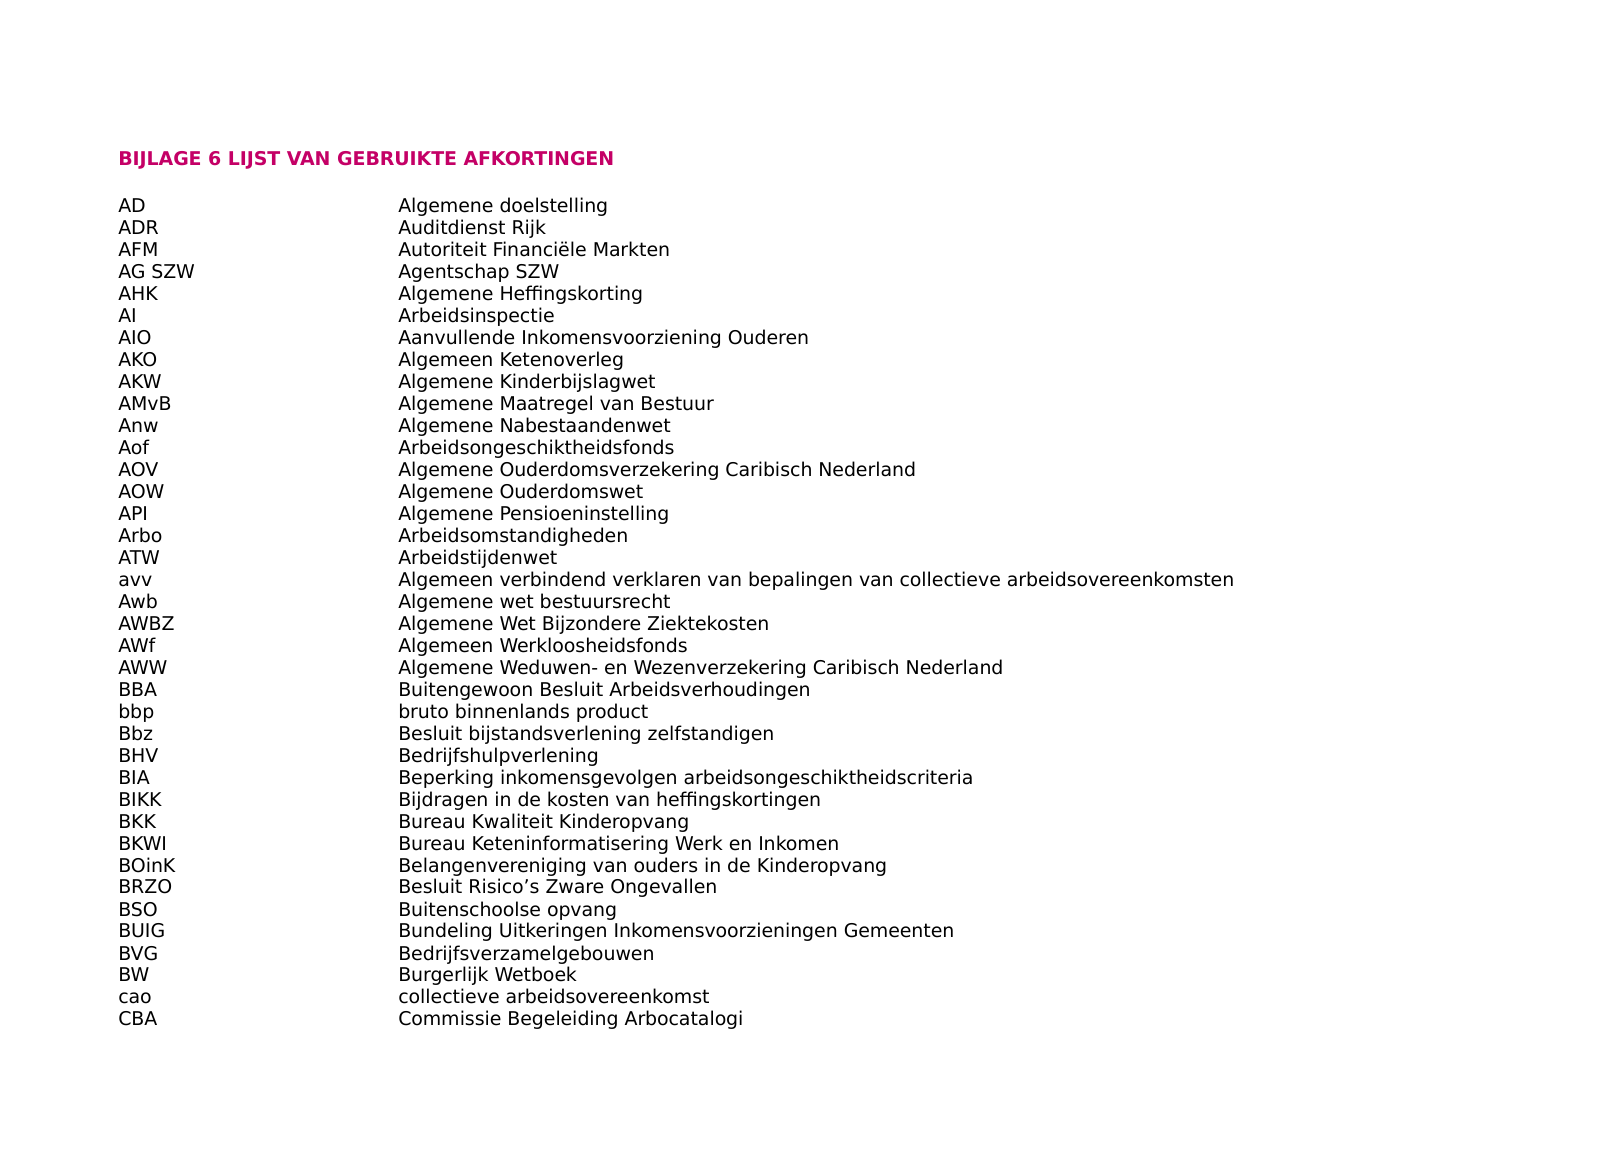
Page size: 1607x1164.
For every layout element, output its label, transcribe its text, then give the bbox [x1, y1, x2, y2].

table_cell AI [118, 305, 392, 327]
table_cell CBA [118, 1008, 392, 1030]
subtitle BIJLAGE 6 LIJST VAN GEBRUIKTE AFKORTINGEN [118, 148, 1488, 170]
table_cell Burgerlijk Wetboek [392, 964, 1488, 986]
table_cell Besluit Risico’s Zware Ongevallen [392, 876, 1488, 898]
table_cell Bundeling Uitkeringen Inkomensvoorzieningen Gemeenten [392, 920, 1488, 942]
table_cell Commissie Begeleiding Arbocatalogi [392, 1008, 1488, 1030]
table_cell AHK [118, 283, 392, 305]
table_cell AWW [118, 657, 392, 679]
table_cell AOW [118, 481, 392, 503]
table_cell AWf [118, 635, 392, 657]
table_cell Algemeen verbindend verklaren van bepalingen van collectieve arbeidsovereenkomsten [392, 569, 1488, 591]
table_cell Algemene Weduwen- en Wezenverzekering Caribisch Nederland [392, 657, 1488, 679]
table_cell Bureau Keteninformatisering Werk en Inkomen [392, 833, 1488, 854]
table_cell BVG [118, 943, 392, 964]
table_cell Arbeidsomstandigheden [392, 525, 1488, 547]
table_cell Algemene Kinderbijslagwet [392, 371, 1488, 393]
table_cell collectieve arbeidsovereenkomst [392, 986, 1488, 1008]
table_cell Algemene Ouderdomswet [392, 481, 1488, 503]
table_cell avv [118, 569, 392, 591]
table_cell bruto binnenlands product [392, 701, 1488, 723]
table_cell AMvB [118, 393, 392, 415]
table_cell Algemeen Ketenoverleg [392, 349, 1488, 371]
table_cell Bedrijfshulpverlening [392, 745, 1488, 767]
table_header Algemene doelstelling [392, 195, 1488, 217]
table_cell AOV [118, 459, 392, 481]
table_cell Buitengewoon Besluit Arbeidsverhoudingen [392, 679, 1488, 701]
table_cell Algemene Wet Bijzondere Ziektekosten [392, 613, 1488, 635]
table_cell BW [118, 964, 392, 986]
table_cell Bureau Kwaliteit Kinderopvang [392, 811, 1488, 832]
table_cell Aanvullende Inkomensvoorziening Ouderen [392, 327, 1488, 349]
table_cell BKK [118, 811, 392, 832]
table_cell AIO [118, 327, 392, 349]
table_cell BOinK [118, 855, 392, 876]
table_cell BIA [118, 767, 392, 788]
table_cell Beperking inkomensgevolgen arbeidsongeschiktheidscriteria [392, 767, 1488, 788]
table_cell Awb [118, 591, 392, 613]
table_cell Algemeen Werkloosheidsfonds [392, 635, 1488, 657]
table_cell Arbeidsongeschiktheidsfonds [392, 437, 1488, 459]
table_cell Algemene Heffingskorting [392, 283, 1488, 305]
table_cell Bedrijfsverzamelgebouwen [392, 943, 1488, 964]
table_cell Besluit bijstandsverlening zelfstandigen [392, 723, 1488, 744]
table_cell bbp [118, 701, 392, 723]
table_cell BRZO [118, 876, 392, 898]
table_cell Bijdragen in de kosten van heffingskortingen [392, 789, 1488, 811]
table_cell Arbo [118, 525, 392, 547]
table_cell AG SZW [118, 261, 392, 283]
table_cell AWBZ [118, 613, 392, 635]
table_cell Aof [118, 437, 392, 459]
table_cell Algemene Nabestaandenwet [392, 415, 1488, 437]
table_cell BSO [118, 899, 392, 920]
table_cell API [118, 503, 392, 525]
table_cell Algemene Maatregel van Bestuur [392, 393, 1488, 415]
table_cell BBA [118, 679, 392, 701]
table_cell Anw [118, 415, 392, 437]
table_cell Arbeidstijdenwet [392, 547, 1488, 569]
table_cell Auditdienst Rijk [392, 217, 1488, 239]
table_cell Algemene wet bestuursrecht [392, 591, 1488, 613]
table_cell AFM [118, 239, 392, 261]
table_cell Algemene Ouderdomsverzekering Caribisch Nederland [392, 459, 1488, 481]
table_cell Belangenvereniging van ouders in de Kinderopvang [392, 855, 1488, 876]
table_cell Bbz [118, 723, 392, 744]
table_cell ATW [118, 547, 392, 569]
table_cell AKO [118, 349, 392, 371]
table_cell Arbeidsinspectie [392, 305, 1488, 327]
table_cell Agentschap SZW [392, 261, 1488, 283]
table_cell ADR [118, 217, 392, 239]
table_cell cao [118, 986, 392, 1008]
table_cell BIKK [118, 789, 392, 811]
table_cell BHV [118, 745, 392, 767]
table_cell Algemene Pensioeninstelling [392, 503, 1488, 525]
table_cell BKWI [118, 833, 392, 854]
table_cell AKW [118, 371, 392, 393]
table_cell Buitenschoolse opvang [392, 899, 1488, 920]
table_cell BUIG [118, 920, 392, 942]
table_cell Autoriteit Financiële Markten [392, 239, 1488, 261]
table_header AD [118, 195, 392, 217]
